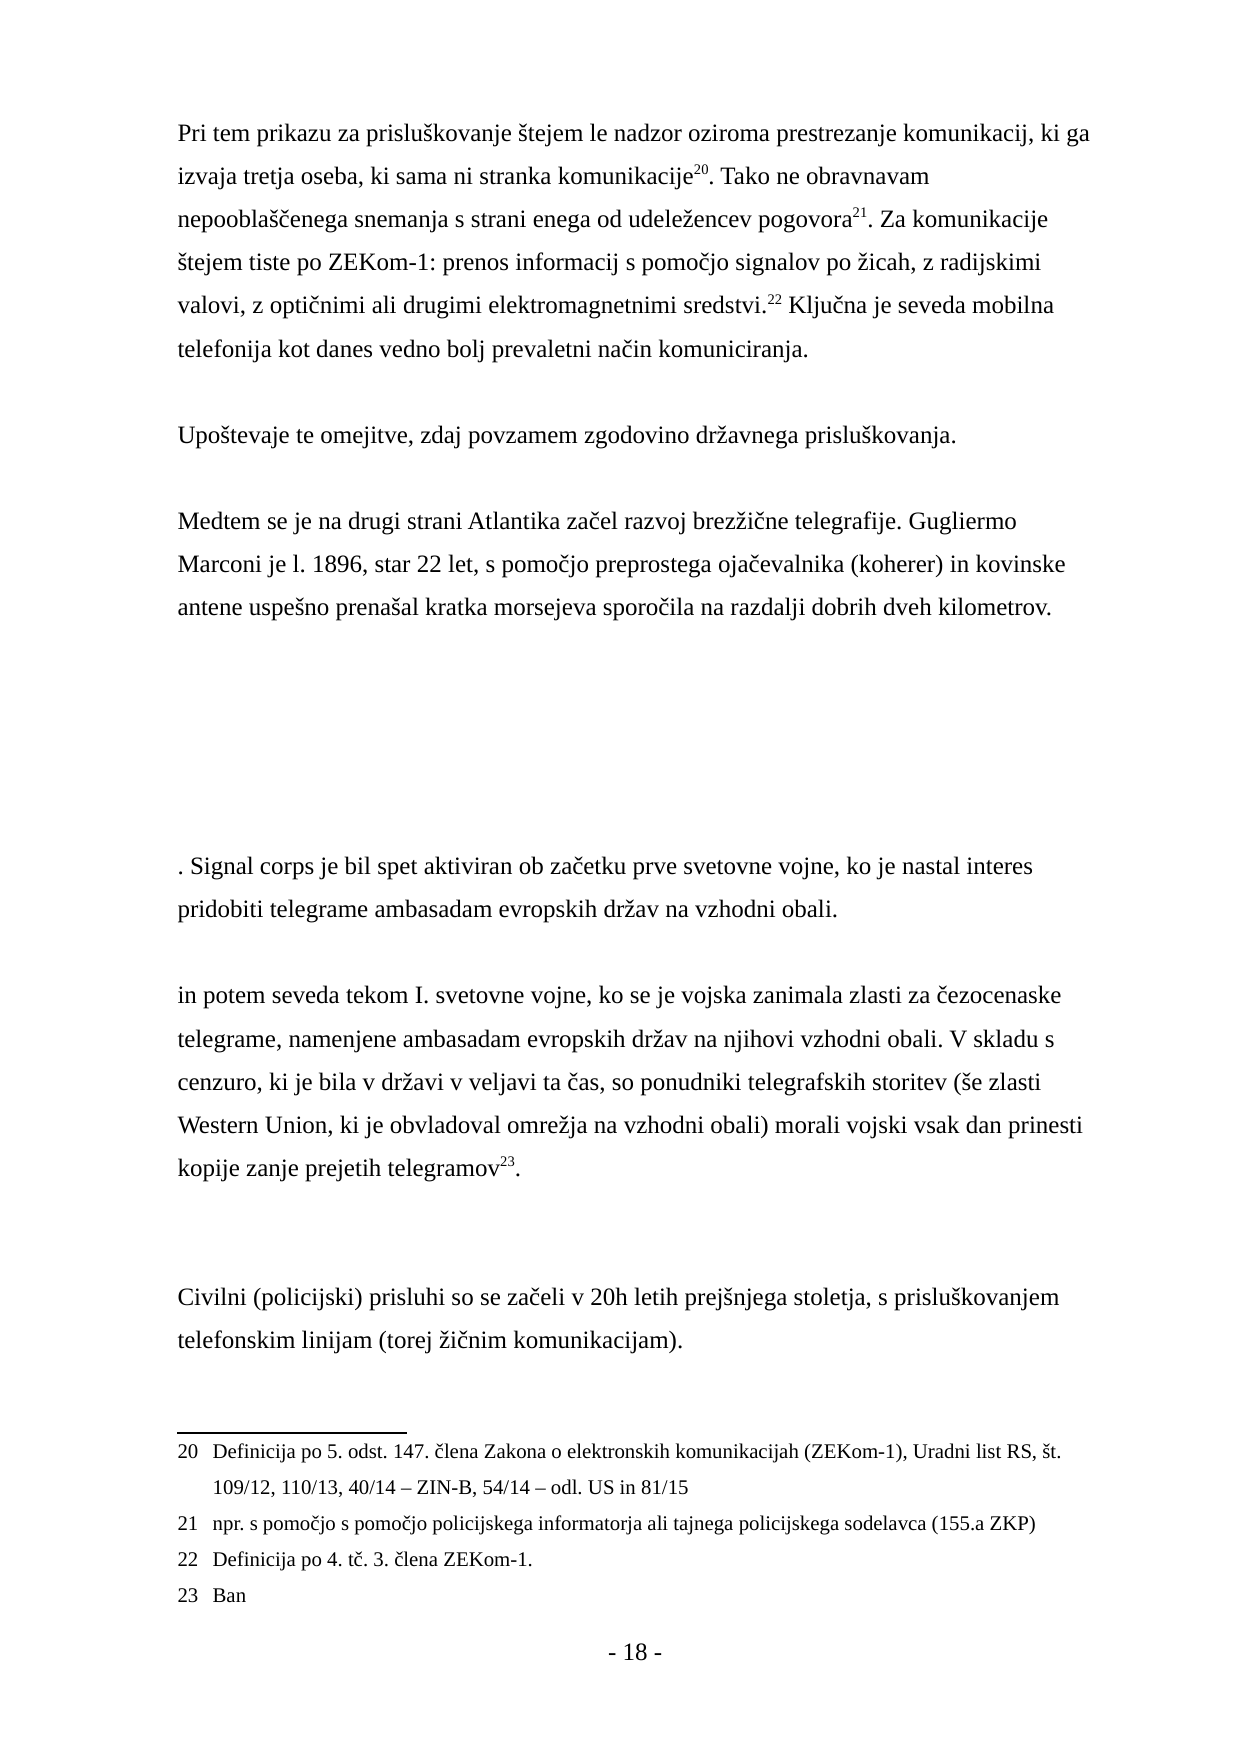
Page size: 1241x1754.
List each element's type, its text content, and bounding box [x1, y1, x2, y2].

text Upoštevaje te omejitve, zdaj povzamem zgodovino državnega prisluškovanja. [177, 420, 1093, 449]
text Pri tem prikazu za prisluškovanje štejem le nadzor oziroma prestrezanje komunikacij, ki ga izvaja tretja oseba, ki sama ni stranka komunikacije. Tako ne obravnavam nepooblaščenega snemanja s strani enega od udeležencev pogovora. Za komunikacije štejem tiste po ZEKom-1: prenos informacij s pomočjo signalov po žicah, z radijskimi valovi, z optičnimi ali drugimi elektromagnetnimi sredstvi. Ključna je seveda mobilna telefonija kot danes vedno bolj prevaletni način komuniciranja. [177, 118, 1093, 362]
text Definicija po 4. tč. 3. člena ZEKom-1. [177, 1547, 1093, 1571]
text Civilni (policijski) prisluhi so se začeli v 20h letih prejšnjega stoletja, s prisluškovanjem telefonskim linijam (torej žičnim komunikacijam). [177, 1282, 1093, 1354]
text . Signal corps je bil spet aktiviran ob začetku prve svetovne vojne, ko je nastal interes pridobiti telegrame ambasadam evropskih držav na vzhodni obali. [177, 851, 1093, 923]
text in potem seveda tekom I. svetovne vojne, ko se je vojska zanimala zlasti za čezocenaske telegrame, namenjene ambasadam evropskih držav na njihovi vzhodni obali. V skladu s cenzuro, ki je bila v državi v veljavi ta čas, so ponudniki telegrafskih storitev (še zlasti Western Union, ki je obvladoval omrežja na vzhodni obali) morali vojski vsak dan prinesti kopije zanje prejetih telegramov. [177, 981, 1093, 1182]
text Ban [177, 1583, 1093, 1607]
text Definicija po 5. odst. 147. člena Zakona o elektronskih komunikacijah (ZEKom-1), Uradni list RS, št. 109/12, 110/13, 40/14 – ZIN-B, 54/14 – odl. US in 81/15 [177, 1439, 1093, 1499]
text Medtem se je na drugi strani Atlantika začel razvoj brezžične telegrafije. Gugliermo Marconi je l. 1896, star 22 let, s pomočjo preprostega ojačevalnika (koherer) in kovinske antene uspešno prenašal kratka morsejeva sporočila na razdalji dobrih dveh kilometrov. [177, 506, 1093, 621]
text npr. s pomočjo s pomočjo policijskega informatorja ali tajnega policijskega sodelavca (155.a ZKP) [177, 1511, 1093, 1535]
